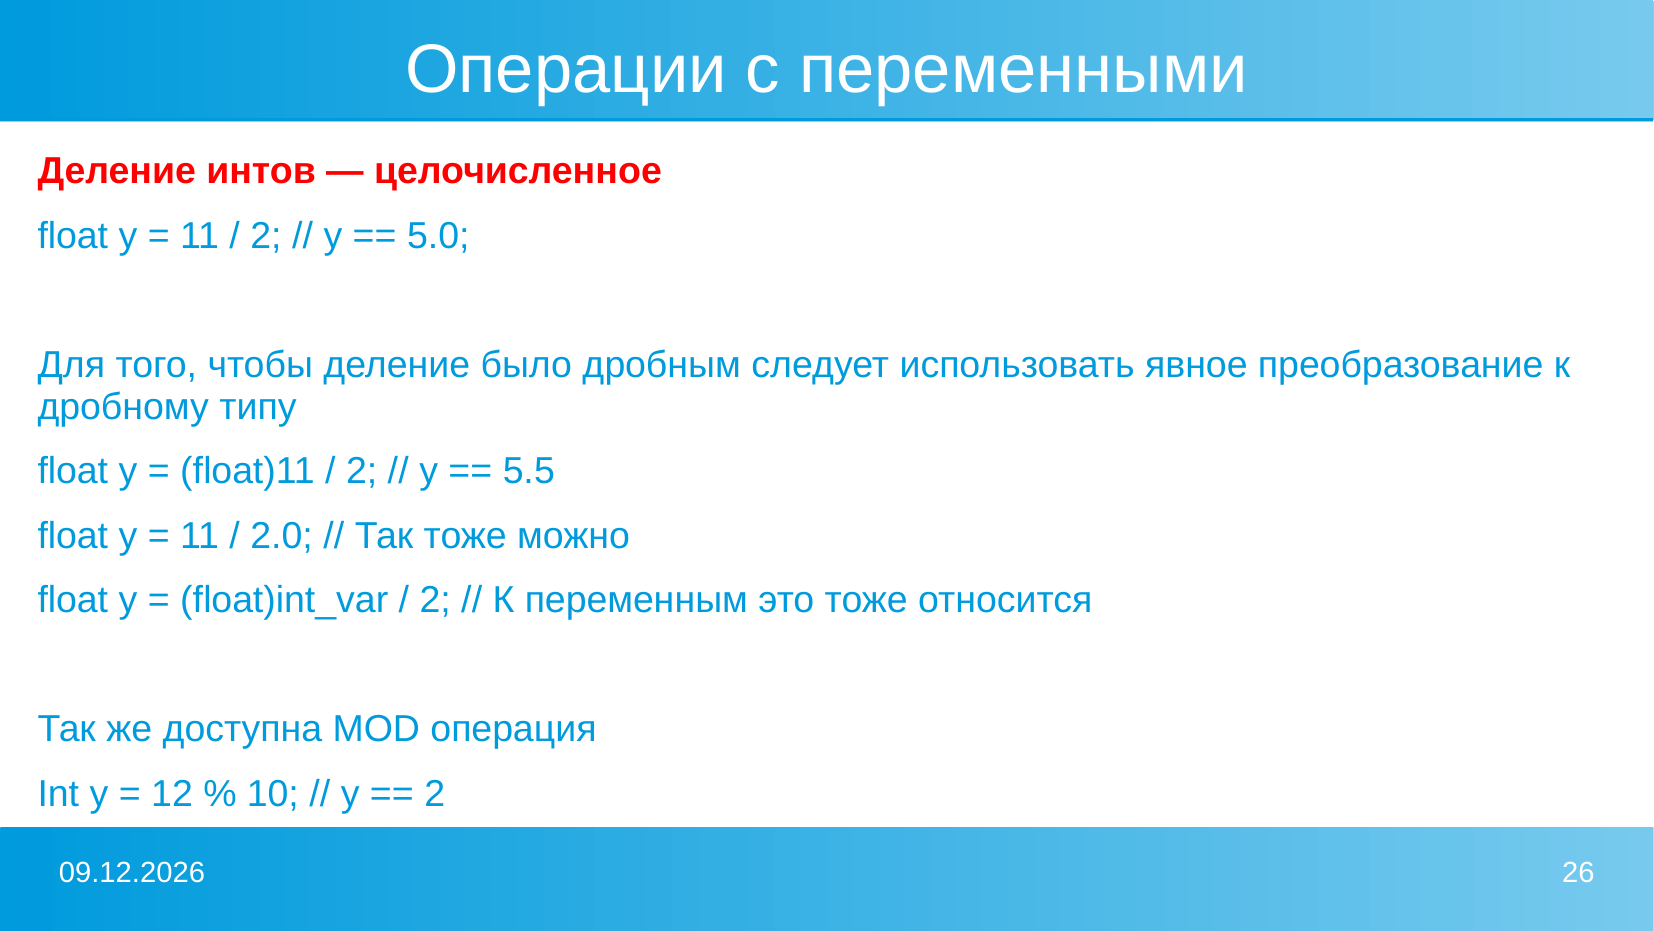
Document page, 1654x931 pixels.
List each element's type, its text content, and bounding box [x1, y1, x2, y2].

title Операции с переменными [59, 29, 1595, 108]
list Деление интов — целочисленное float y = 11 / 2; // y == 5.0; Для того, чтобы деление было дробным следует использовать явное преобразование к дробному типу float y = (float)11 / 2; // y == 5.5 float y = 11 / 2.0; // Так тоже можно float y = (float)int_var / 2; // К переменным это тоже относится Так же доступна MOD операция Int y = 12 % 10; // y == 2 [37, 150, 1632, 826]
